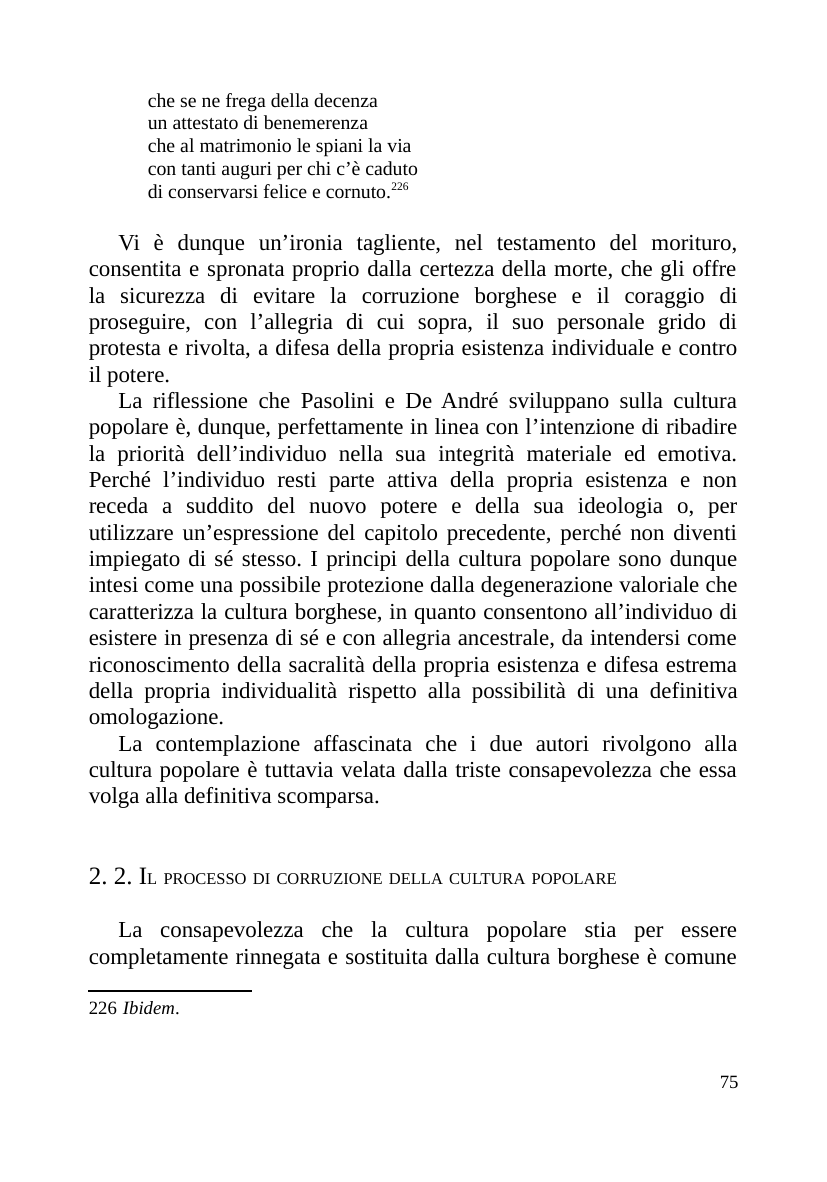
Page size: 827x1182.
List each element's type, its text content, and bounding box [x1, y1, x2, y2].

text Vi è dunque un’ironia tagliente, nel testamento del morituro, consentita e spronata proprio dalla certezza della morte, che gli offre la sicurezza di evitare la corruzione borghese e il coraggio di proseguire, con l’allegria di cui sopra, il suo personale grido di protesta e rivolta, a difesa della propria esistenza individuale e contro il potere. [88, 229, 738, 387]
text di conservarsi felice e cornuto. [148, 180, 679, 203]
text con tanti auguri per chi c’è caduto [148, 157, 679, 180]
text che al matrimonio le spiani la via [148, 134, 679, 157]
text un attestato di benemerenza [148, 111, 679, 134]
text La contemplazione affascinata che i due autori rivolgono alla cultura popolare è tuttavia velata dalla triste consapevolezza che essa volga alla definitiva scomparsa. [88, 730, 738, 809]
text La consapevolezza che la cultura popolare stia per essere completamente rinnegata e sostituita dalla cultura borghese è comune [88, 917, 738, 969]
text che se ne frega della decenza [148, 88, 679, 111]
text 2. 2. Il processo di corruzione della cultura popolare [88, 861, 738, 890]
text La riflessione che Pasolini e De André sviluppano sulla cultura popolare è, dunque, perfettamente in linea con l’intenzione di ribadire la priorità dell’individuo nella sua integrità materiale ed emotiva. Perché l’individuo resti parte attiva della propria esistenza e non receda a suddito del nuovo potere e della sua ideologia o, per utilizzare un’espressione del capitolo precedente, perché non diventi impiegato di sé stesso. I principi della cultura popolare sono dunque intesi come una possibile protezione dalla degenerazione valoriale che caratterizza la cultura borghese, in quanto consentono all’individuo di esistere in presenza di sé e con allegria ancestrale, da intendersi come riconoscimento della sacralità della propria esistenza e difesa estrema della propria individualità rispetto alla possibilità di una definitiva omologazione. [88, 387, 738, 730]
text Ibidem. [88, 997, 738, 1019]
